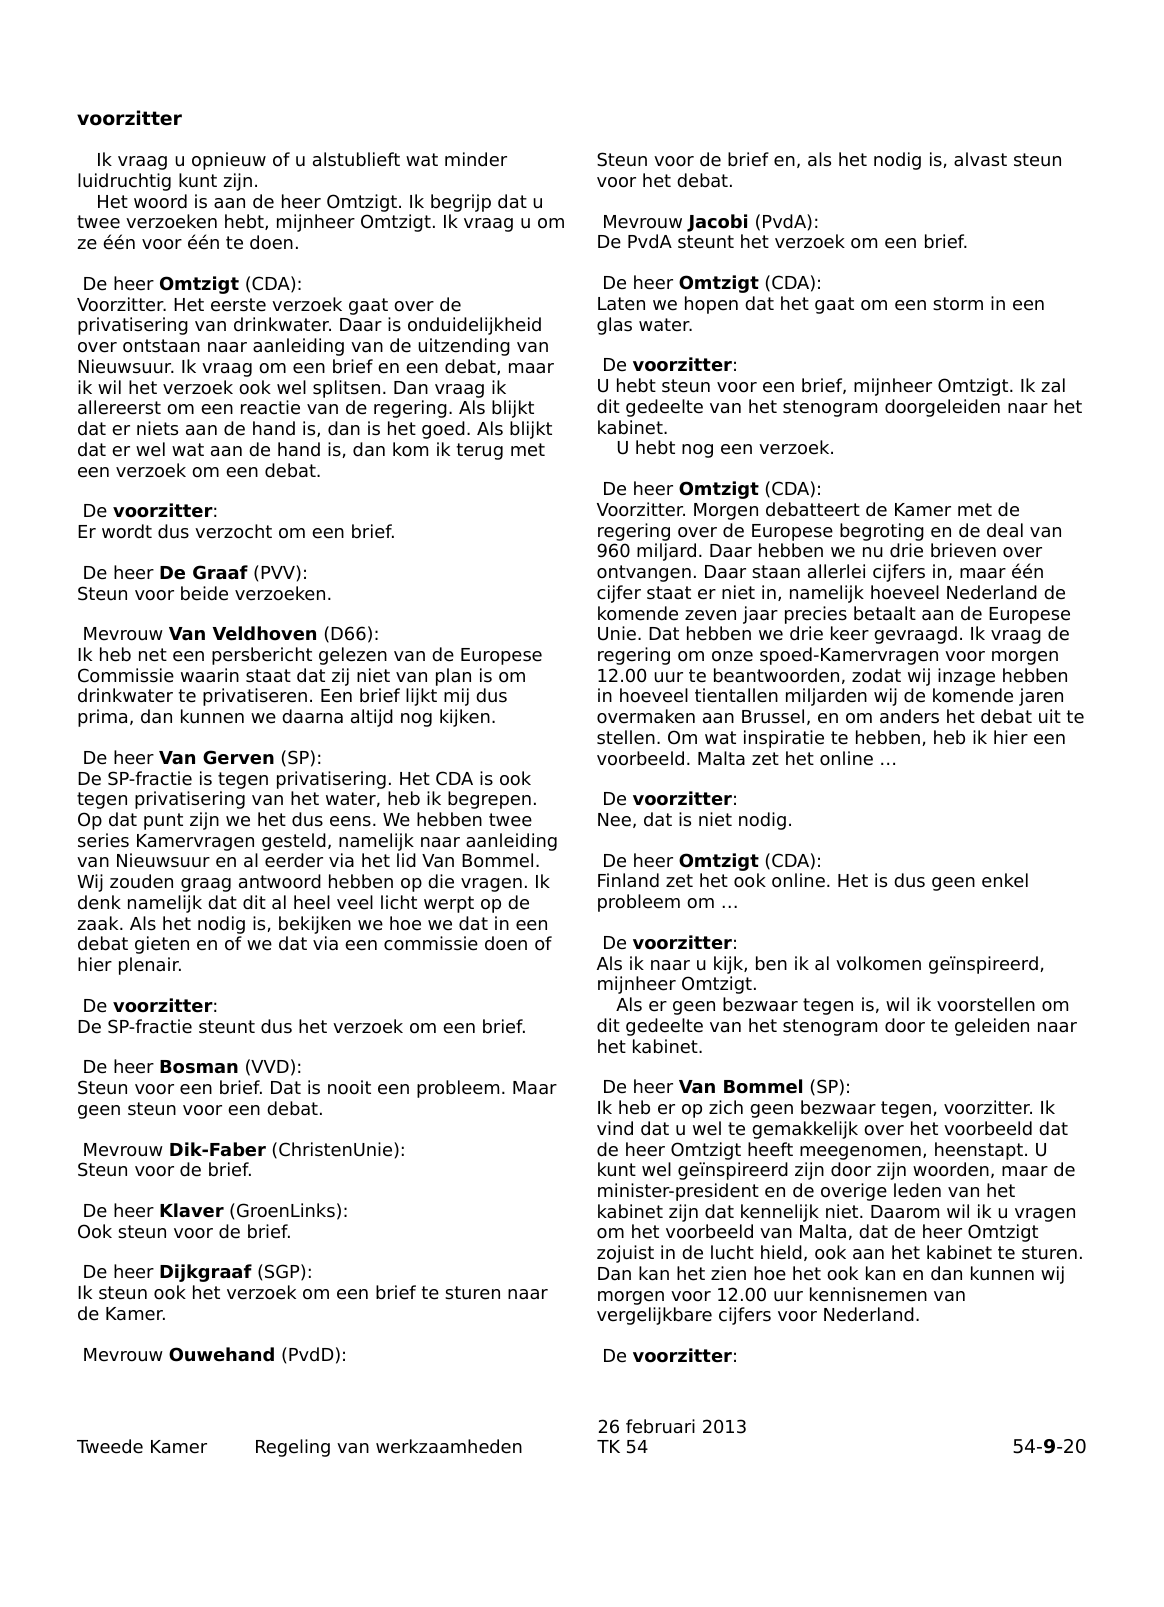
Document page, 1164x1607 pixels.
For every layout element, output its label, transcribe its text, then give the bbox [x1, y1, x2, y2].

text Als ik naar u kijk, ben ik al volkomen geïnspireerd, mijnheer Omtzigt. [596, 953, 1087, 995]
text De heer Omtzigt (CDA): [596, 479, 1087, 500]
text Mevrouw Jacobi (PvdA): [596, 212, 1087, 232]
text De voorzitter: [77, 996, 567, 1016]
text De SP-fractie is tegen privatisering. Het CDA is ook tegen privatisering van het water, heb ik begrepen. Op dat punt zijn we het dus eens. We hebben twee series Kamervragen gesteld, namelijk naar aanleiding van Nieuwsuur en al eerder via het lid Van Bommel. Wij zouden graag antwoord hebben op die vragen. Ik denk namelijk dat dit al heel veel licht werpt op de zaak. Als het nodig is, bekijken we hoe we dat in een debat gieten en of we dat via een commissie doen of hier plenair. [77, 768, 567, 976]
text De heer Bosman (VVD): [77, 1057, 567, 1078]
text De heer Van Bommel (SP): [596, 1077, 1087, 1098]
text De heer Omtzigt (CDA): [77, 274, 567, 294]
text De voorzitter: [77, 501, 567, 522]
text Finland zet het ook online. Het is dus geen enkel probleem om … [596, 871, 1087, 913]
text Mevrouw Ouwehand (PvdD): [77, 1344, 567, 1365]
text Voorzitter. Morgen debatteert de Kamer met de regering over de Europese begroting en de deal van 960 miljard. Daar hebben we nu drie brieven over ontvangen. Daar staan allerlei cijfers in, maar één cijfer staat er niet in, namelijk hoeveel Nederland de komende zeven jaar precies betaalt aan de Europese Unie. Dat hebben we drie keer gevraagd. Ik vraag de regering om onze spoed-Kamervragen voor morgen 12.00 uur te beantwoorden, zodat wij inzage hebben in hoeveel tientallen miljarden wij de komende jaren overmaken aan Brussel, en om anders het debat uit te stellen. Om wat inspiratie te hebben, heb ik hier een voorbeeld. Malta zet het online … [596, 500, 1087, 769]
text De voorzitter: [596, 789, 1087, 810]
text Voorzitter. Het eerste verzoek gaat over de privatisering van drinkwater. Daar is onduidelijkheid over ontstaan naar aanleiding van de uitzending van Nieuwsuur. Ik vraag om een brief en een debat, maar ik wil het verzoek ook wel splitsen. Dan vraag ik allereerst om een reactie van de regering. Als blijkt dat er niets aan de hand is, dan is het goed. Als blijkt dat er wel wat aan de hand is, dan kom ik terug met een verzoek om een debat. [77, 294, 567, 481]
text Steun voor de brief. [77, 1160, 567, 1181]
text De heer Omtzigt (CDA): [596, 273, 1087, 294]
text Steun voor de brief en, als het nodig is, alvast steun voor het debat. [596, 150, 1087, 192]
text U hebt nog een verzoek. [596, 438, 1087, 459]
text De heer Klaver (GroenLinks): [77, 1201, 567, 1222]
text De voorzitter: [596, 933, 1087, 953]
text Ik heb net een persbericht gelezen van de Europese Commissie waarin staat dat zij niet van plan is om drinkwater te privatiseren. Een brief lijkt mij dus prima, dan kunnen we daarna altijd nog kijken. [77, 645, 567, 728]
text Steun voor een brief. Dat is nooit een probleem. Maar geen steun voor een debat. [77, 1078, 567, 1119]
text De voorzitter: [596, 355, 1087, 376]
text Er wordt dus verzocht om een brief. [77, 522, 567, 543]
text Steun voor beide verzoeken. [77, 583, 567, 604]
text Het woord is aan de heer Omtzigt. Ik begrijp dat u twee verzoeken hebt, mijnheer Omtzigt. Ik vraag u om ze één voor één te doen. [77, 192, 567, 254]
text De heer Dijkgraaf (SGP): [77, 1262, 567, 1283]
text De heer Van Gerven (SP): [77, 748, 567, 768]
text Laten we hopen dat het gaat om een storm in een glas water. [596, 294, 1087, 335]
text Nee, dat is niet nodig. [596, 810, 1087, 831]
text Ook steun voor de brief. [77, 1222, 567, 1242]
text Ik heb er op zich geen bezwaar tegen, voorzitter. Ik vind dat u wel te gemakkelijk over het voorbeeld dat de heer Omtzigt heeft meegenomen, heenstapt. U kunt wel geïnspireerd zijn door zijn woorden, maar de minister-president en de overige leden van het kabinet zijn dat kennelijk niet. Daarom wil ik u vragen om het voorbeeld van Malta, dat de heer Omtzigt zojuist in de lucht hield, ook aan het kabinet te sturen. Dan kan het zien hoe het ook kan en dan kunnen wij morgen voor 12.00 uur kennisnemen van vergelijkbare cijfers voor Nederland. [596, 1098, 1087, 1326]
text U hebt steun voor een brief, mijnheer Omtzigt. Ik zal dit gedeelte van het stenogram doorgeleiden naar het kabinet. [596, 376, 1087, 438]
text De heer De Graaf (PVV): [77, 563, 567, 583]
text Mevrouw Dik-Faber (ChristenUnie): [77, 1139, 567, 1160]
text Als er geen bezwaar tegen is, wil ik voorstellen om dit gedeelte van het stenogram door te geleiden naar het kabinet. [596, 995, 1087, 1057]
text De heer Omtzigt (CDA): [596, 851, 1087, 871]
text De PvdA steunt het verzoek om een brief. [596, 232, 1087, 253]
text De SP-fractie steunt dus het verzoek om een brief. [77, 1016, 567, 1037]
text Ik vraag u opnieuw of u alstublieft wat minder luidruchtig kunt zijn. [77, 150, 567, 192]
text Mevrouw Van Veldhoven (D66): [77, 624, 567, 645]
text De voorzitter: [596, 1346, 1087, 1367]
text Ik steun ook het verzoek om een brief te sturen naar de Kamer. [77, 1283, 567, 1324]
